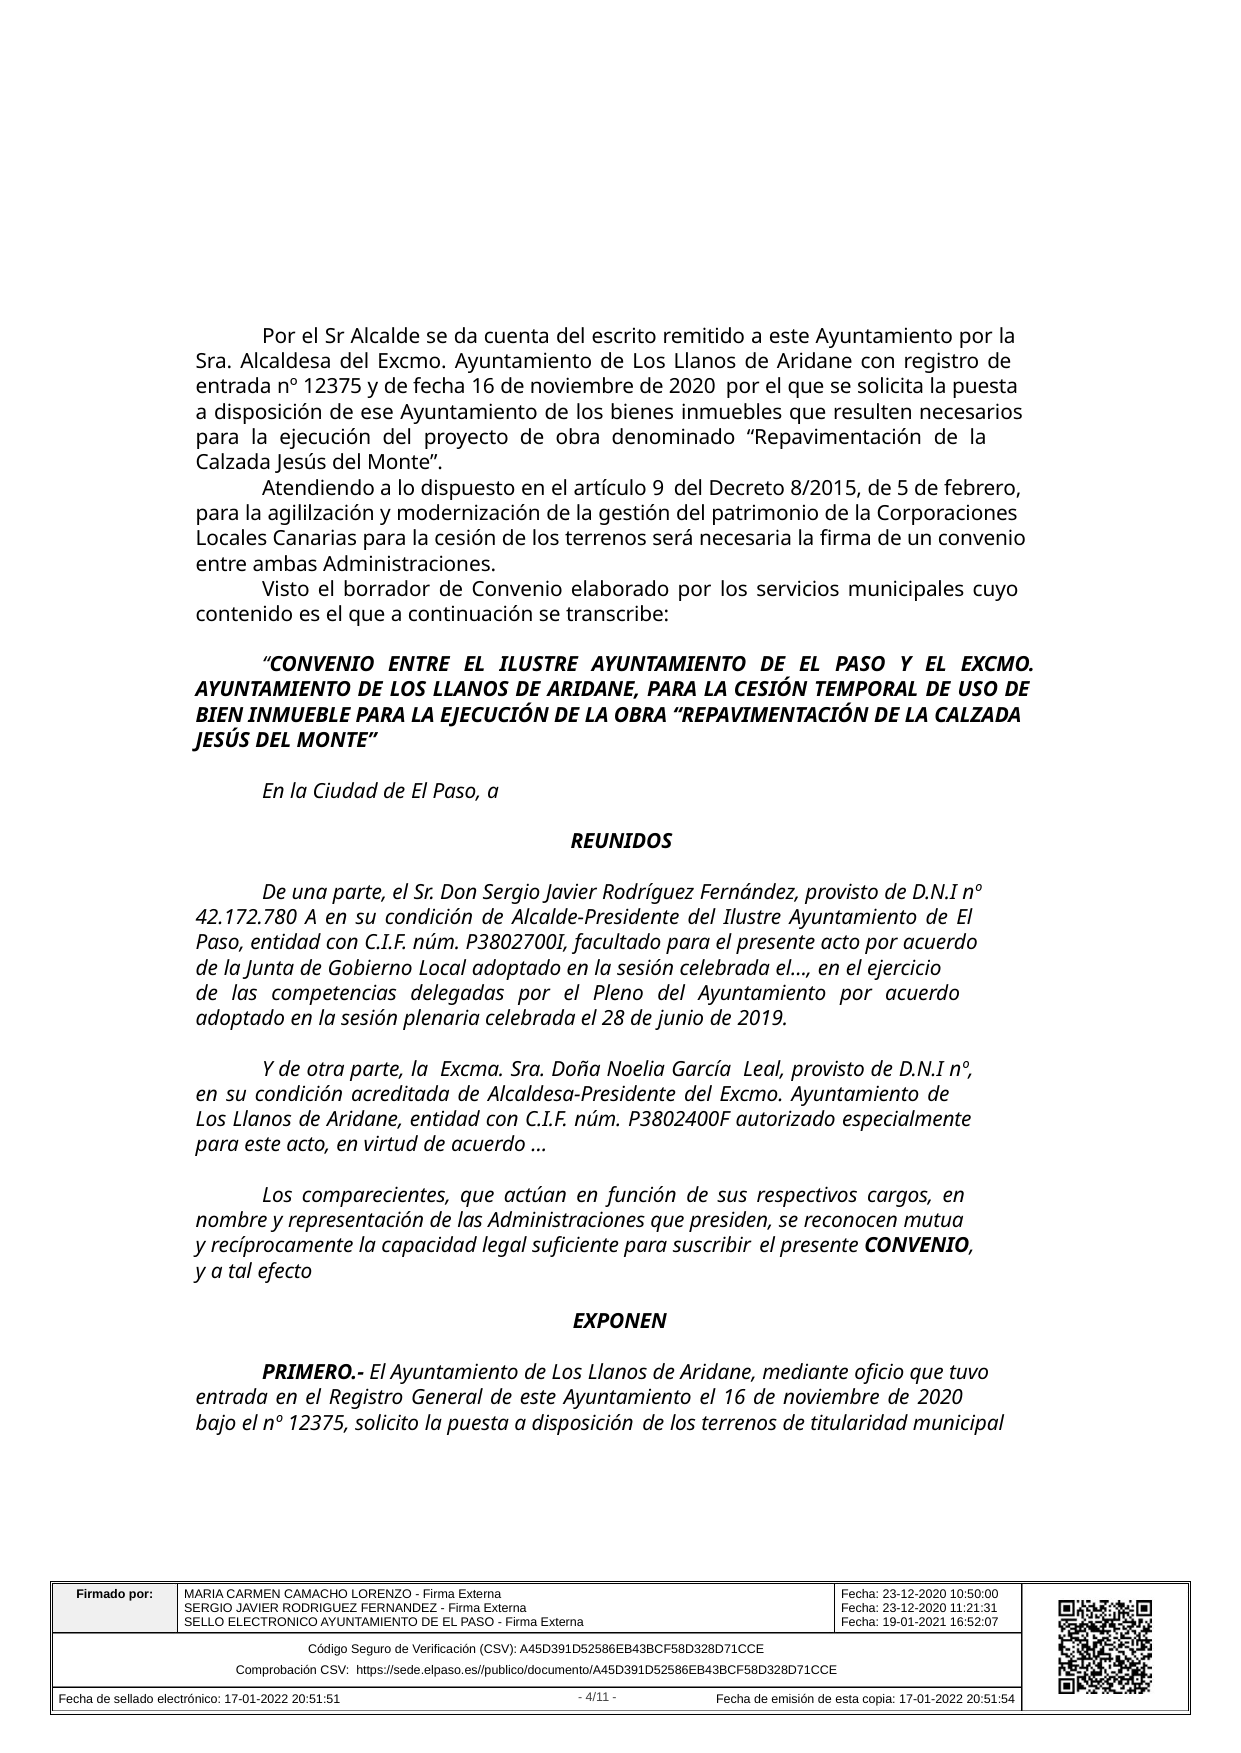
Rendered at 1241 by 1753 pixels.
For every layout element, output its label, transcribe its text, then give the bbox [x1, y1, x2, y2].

text REUNIDOS [570, 828, 695, 854]
text Visto el borrador de Convenio elaborado por los servicios municipales cuyo [262, 576, 1070, 601]
text SERGIO JAVIER RODRIGUEZ FERNANDEZ - Firma Externa [184, 1601, 613, 1615]
text EXPONEN [573, 1308, 693, 1334]
text y recíprocamente la capacidad legal suficiente para suscribir el presente CONVENIO, [195, 1233, 1070, 1258]
text Fecha: 23-12-2020 11:21:31 [841, 1601, 1022, 1615]
text Código Seguro de Verificación (CSV): A45D391D52586EB43BCF58D328D71CCE [308, 1642, 863, 1656]
text Paso, entidad con C.I.F. núm. P3802700I, facultado para el presente acto por acuerdo [195, 930, 1070, 955]
text De una parte, el Sr. Don Sergio Javier Rodríguez Fernández, provisto de D.N.I nº [262, 879, 1070, 904]
text AYUNTAMIENTO DE LOS LLANOS DE ARIDANE, PARA LA CESIÓN TEMPORAL DE USO DE [195, 677, 1070, 702]
text Firmado por: [76, 1587, 172, 1601]
text entrada nº 12375 y de fecha 16 de noviembre de 2020 por el que se solicita la puesta [195, 374, 1070, 399]
text a disposición de ese Ayuntamiento de los bienes inmuebles que resulten necesarios [195, 399, 1070, 424]
text Fecha: 23-12-2020 10:50:00 [841, 1587, 1022, 1601]
text Y de otra parte, la Excma. Sra. Doña Noelia García Leal, provisto de D.N.I nº, [262, 1056, 1070, 1081]
text Fecha de sellado electrónico: 17-01-2022 20:51:51 [58, 1692, 365, 1706]
text Fecha de emisión de esta copia: 17-01-2022 20:51:54 [716, 1692, 1040, 1706]
text en su condición acreditada de Alcaldesa-Presidente del Excmo. Ayuntamiento de [195, 1082, 1070, 1106]
text de la Junta de Gobierno Local adoptado en la sesión celebrada el…, en el ejercicio [195, 955, 1070, 980]
text “CONVENIO ENTRE EL ILUSTRE AYUNTAMIENTO DE EL PASO Y EL EXCMO. [262, 651, 1070, 677]
text En la Ciudad de El Paso, a [262, 778, 549, 803]
text SELLO ELECTRONICO AYUNTAMIENTO DE EL PASO - Firma Externa [184, 1615, 613, 1629]
text PRIMERO.- El Ayuntamiento de Los Llanos de Aridane, mediante oficio que tuvo [262, 1359, 1070, 1384]
picture [51, 1582, 1190, 1714]
text Por el Sr Alcalde se da cuenta del escrito remitido a este Ayuntamiento por la [262, 324, 1070, 348]
text para este acto, en virtud de acuerdo … [195, 1132, 1070, 1157]
text para la ejecución del proyecto de obra denominado “Repavimentación de la [195, 425, 1070, 449]
text Calzada Jesús del Monte”. [195, 450, 1070, 475]
text y a tal efecto [195, 1258, 1070, 1283]
text Los Llanos de Aridane, entidad con C.I.F. núm. P3802400F autorizado especialmente [195, 1107, 1070, 1132]
text Comprobación CSV: https://sede.elpaso.es//publico/documento/A45D391D52586EB43BCF58D328D71CCE [236, 1663, 863, 1677]
text nombre y representación de las Administraciones que presiden, se reconocen mutua [195, 1208, 1070, 1233]
text Atendiendo a lo dispuesto en el artículo 9 del Decreto 8/2015, de 5 de febrero, [262, 475, 1070, 500]
text JESÚS DEL MONTE” [195, 727, 1070, 752]
text de las competencias delegadas por el Pleno del Ayuntamiento por acuerdo [195, 981, 1070, 1005]
text MARIA CARMEN CAMACHO LORENZO - Firma Externa [184, 1587, 613, 1601]
text 42.172.780 A en su condición de Alcalde-Presidente del Ilustre Ayuntamiento de El [195, 905, 1070, 929]
text adoptado en la sesión plenaria celebrada el 28 de junio de 2019. [195, 1006, 1070, 1031]
text entrada en el Registro General de este Ayuntamiento el 16 de noviembre de 2020 [195, 1385, 1070, 1409]
text para la agililzación y modernización de la gestión del patrimonio de la Corporaciones [195, 501, 1070, 525]
text Fecha: 19-01-2021 16:52:07 [841, 1615, 1022, 1629]
text - 4/11 - [578, 1691, 636, 1705]
text Los comparecientes, que actúan en función de sus respectivos cargos, en [262, 1183, 1070, 1207]
text entre ambas Administraciones. [195, 551, 1070, 576]
text Locales Canarias para la cesión de los terrenos será necesaria la firma de un convenio [195, 526, 1070, 551]
text BIEN INMUEBLE PARA LA EJECUCIÓN DE LA OBRA “REPAVIMENTACIÓN DE LA CALZADA [195, 702, 1070, 727]
text contenido es el que a continuación se transcribe: [195, 602, 1070, 626]
text bajo el nº 12375, solicito la puesta a disposición de los terrenos de titularidad municipal [195, 1410, 1070, 1435]
text Sra. Alcaldesa del Excmo. Ayuntamiento de Los Llanos de Aridane con registro de [195, 349, 1070, 373]
